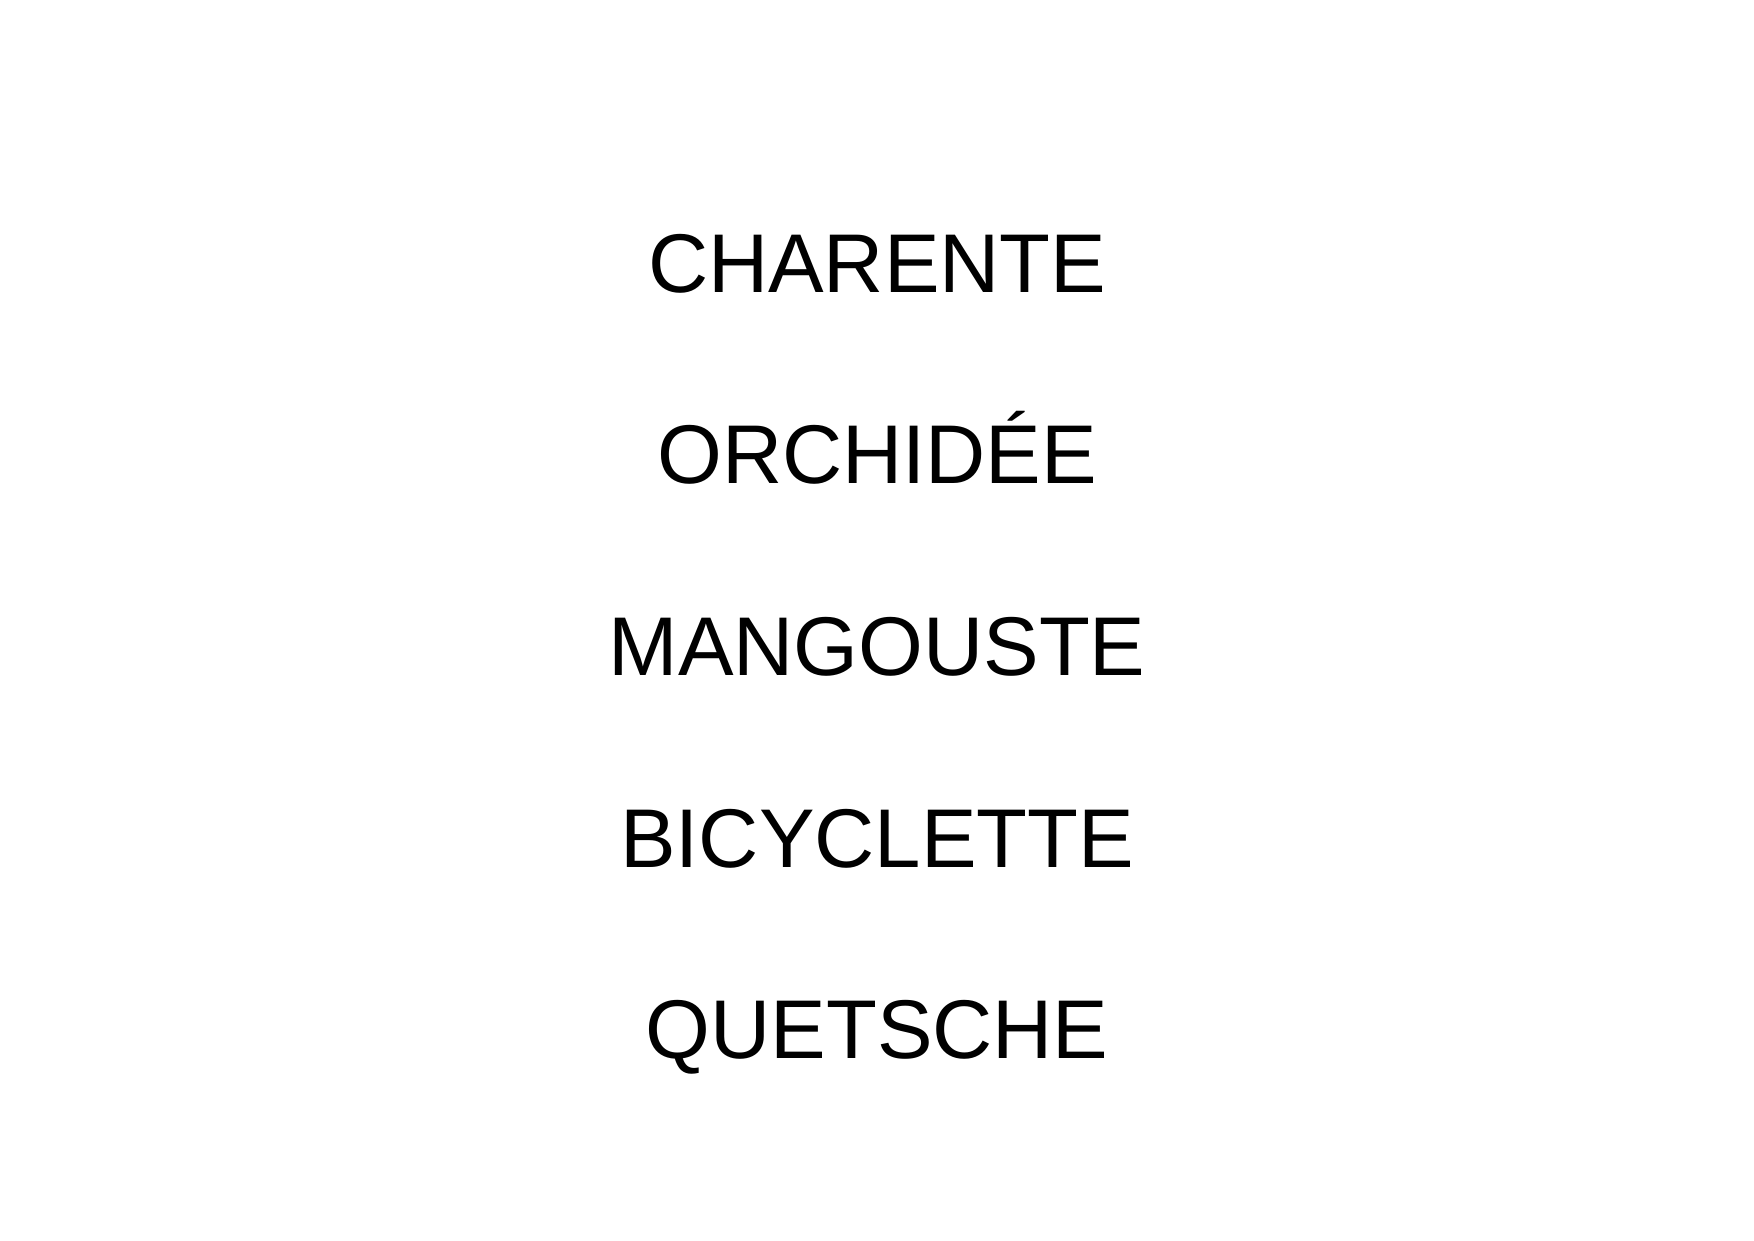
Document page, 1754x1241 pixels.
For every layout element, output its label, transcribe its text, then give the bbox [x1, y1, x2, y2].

text QUETSCHE [118, 981, 1636, 1076]
text MANGOUSTE [118, 597, 1636, 693]
text CHARENTE [118, 214, 1636, 310]
text ORCHIDÉE [118, 406, 1636, 501]
text BICYCLETTE [118, 789, 1636, 885]
